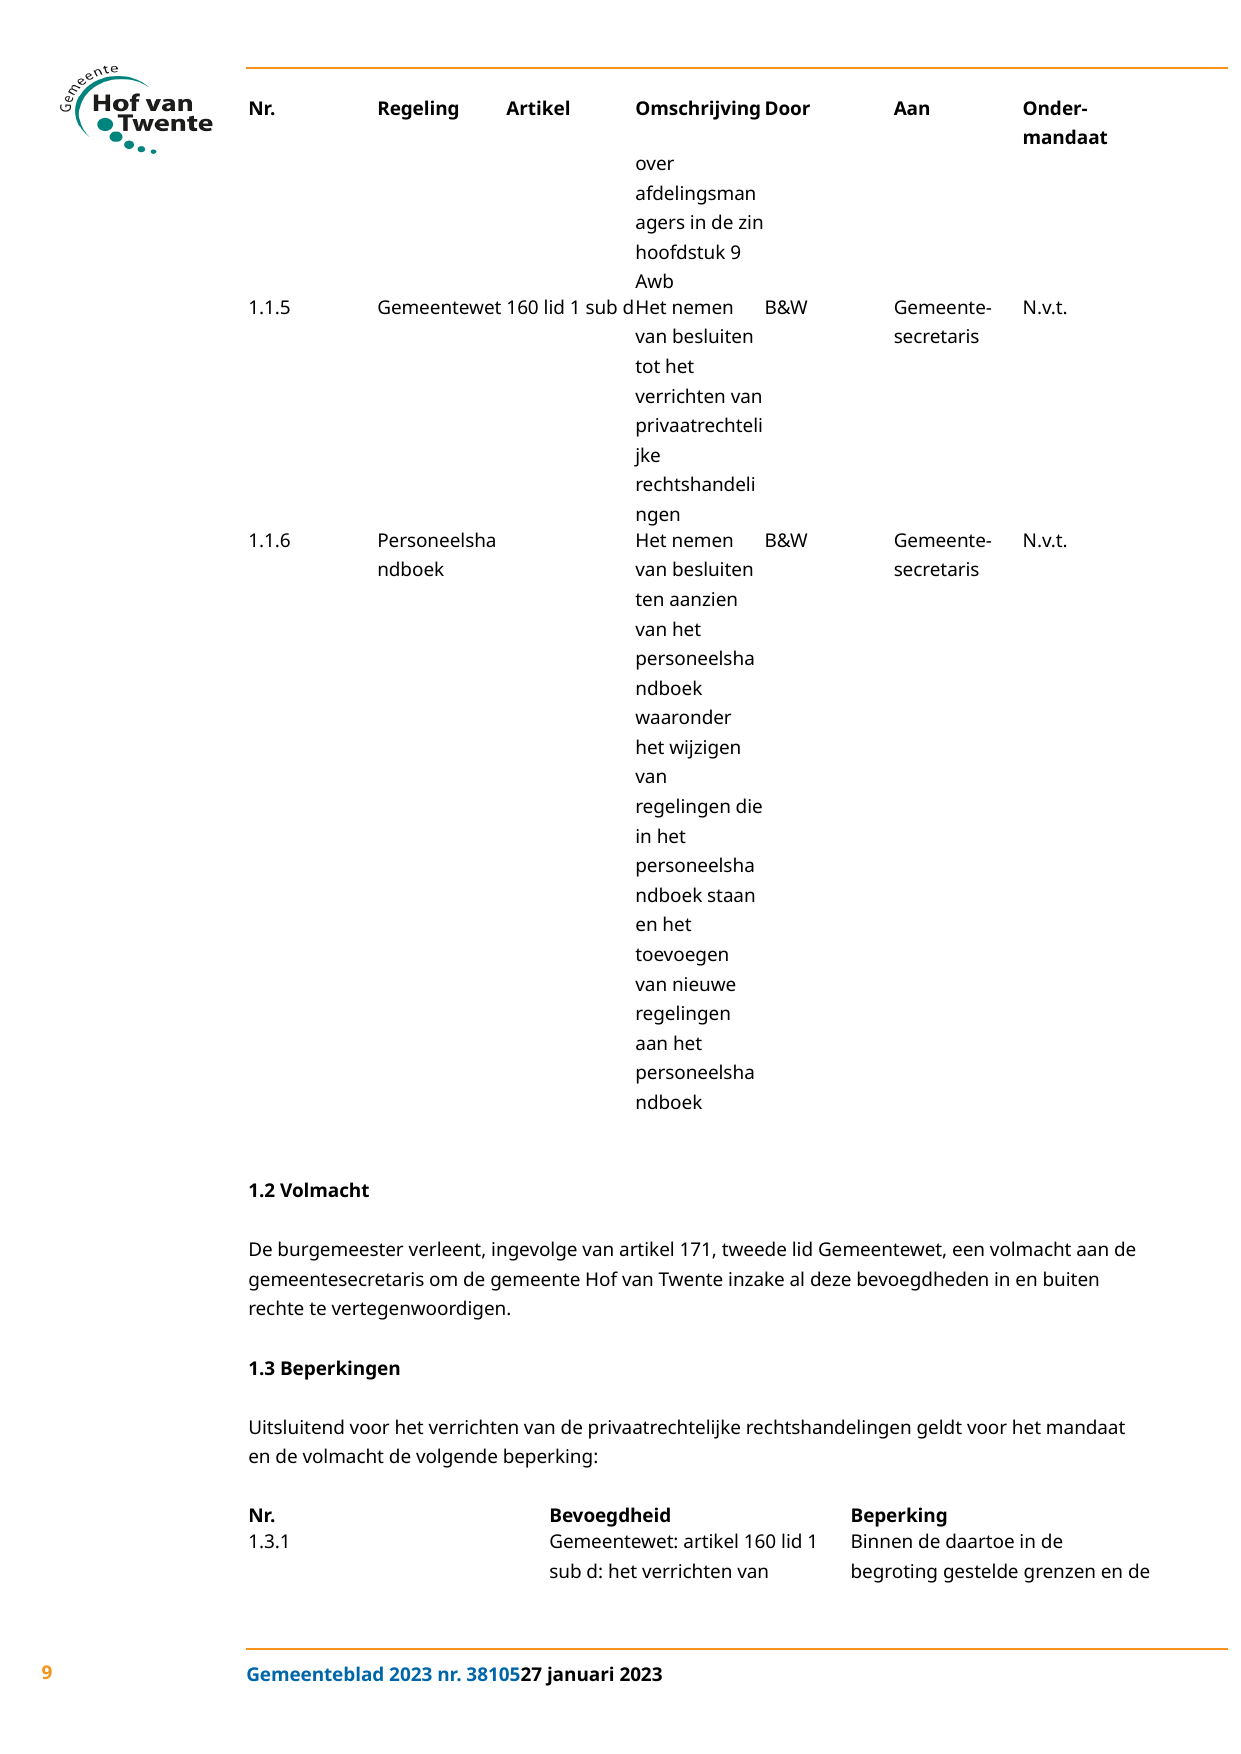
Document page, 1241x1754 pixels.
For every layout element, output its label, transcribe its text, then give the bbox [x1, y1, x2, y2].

table_cell [506, 527, 635, 1115]
table_cell Het nemen van besluiten tot het verrichten van privaatrechtelijke rechtshandelingen [635, 294, 764, 527]
table_cell [248, 150, 377, 294]
table_header Bevoegdheid [549, 1503, 850, 1528]
table_cell N.v.t. [1023, 294, 1152, 527]
table_cell 1.1.5 [248, 294, 377, 527]
table_cell [1023, 150, 1152, 294]
table_cell N.v.t. [1023, 527, 1152, 1115]
table_cell [894, 150, 1022, 294]
table_cell Gemeente-secretaris [894, 527, 1022, 1115]
text 1.2 Volmacht [248, 1177, 1152, 1203]
table_cell Gemeente-secretaris [894, 294, 1022, 527]
text 1.3 Beperkingen [248, 1355, 1152, 1380]
table_header Onder-mandaat [1023, 95, 1152, 150]
table_cell 160 lid 1 sub d [506, 294, 635, 527]
table_cell B&W [764, 527, 893, 1115]
picture [41, 47, 231, 172]
table_header Nr. [248, 95, 377, 150]
text De burgemeester verleent, ingevolge van artikel 171, tweede lid Gemeentewet, een volmacht aan de gemeentesecretaris om de gemeente Hof van Twente inzake al deze bevoegdheden in en buiten rechte te vertegenwoordigen. [248, 1236, 1152, 1321]
table_cell Binnen de daartoe in de begroting gestelde grenzen en de [850, 1529, 1152, 1584]
table_header Aan [894, 95, 1022, 150]
table_cell Gemeentewet [377, 294, 506, 527]
table_cell [506, 150, 635, 294]
text Uitsluitend voor het verrichten van de privaatrechtelijke rechtshandelingen geldt voor het mandaat en de volmacht de volgende beperking: [248, 1414, 1152, 1469]
table_header Omschrijving [635, 95, 764, 150]
table_header Regeling [377, 95, 506, 150]
table_cell B&W [764, 294, 893, 527]
table_cell Het nemen van besluiten ten aanzien van het personeelshandboek waaronder het wijzigen van regelingen die in het personeelshandboek staan en het toevoegen van nieuwe regelingen aan het personeelshandboek [635, 527, 764, 1115]
table_header Beperking [850, 1503, 1152, 1528]
table_header Nr. [248, 1503, 549, 1528]
table_header Artikel [506, 95, 635, 150]
table_header Door [764, 95, 893, 150]
table_cell over afdelingsmanagers in de zin hoofdstuk 9 Awb [635, 150, 764, 294]
table_cell 1.3.1 [248, 1529, 549, 1584]
table_cell Personeelshandboek [377, 527, 506, 1115]
table_cell 1.1.6 [248, 527, 377, 1115]
table_cell [764, 150, 893, 294]
table_cell [377, 150, 506, 294]
table_cell Gemeentewet: artikel 160 lid 1 sub d: het verrichten van [549, 1529, 850, 1584]
